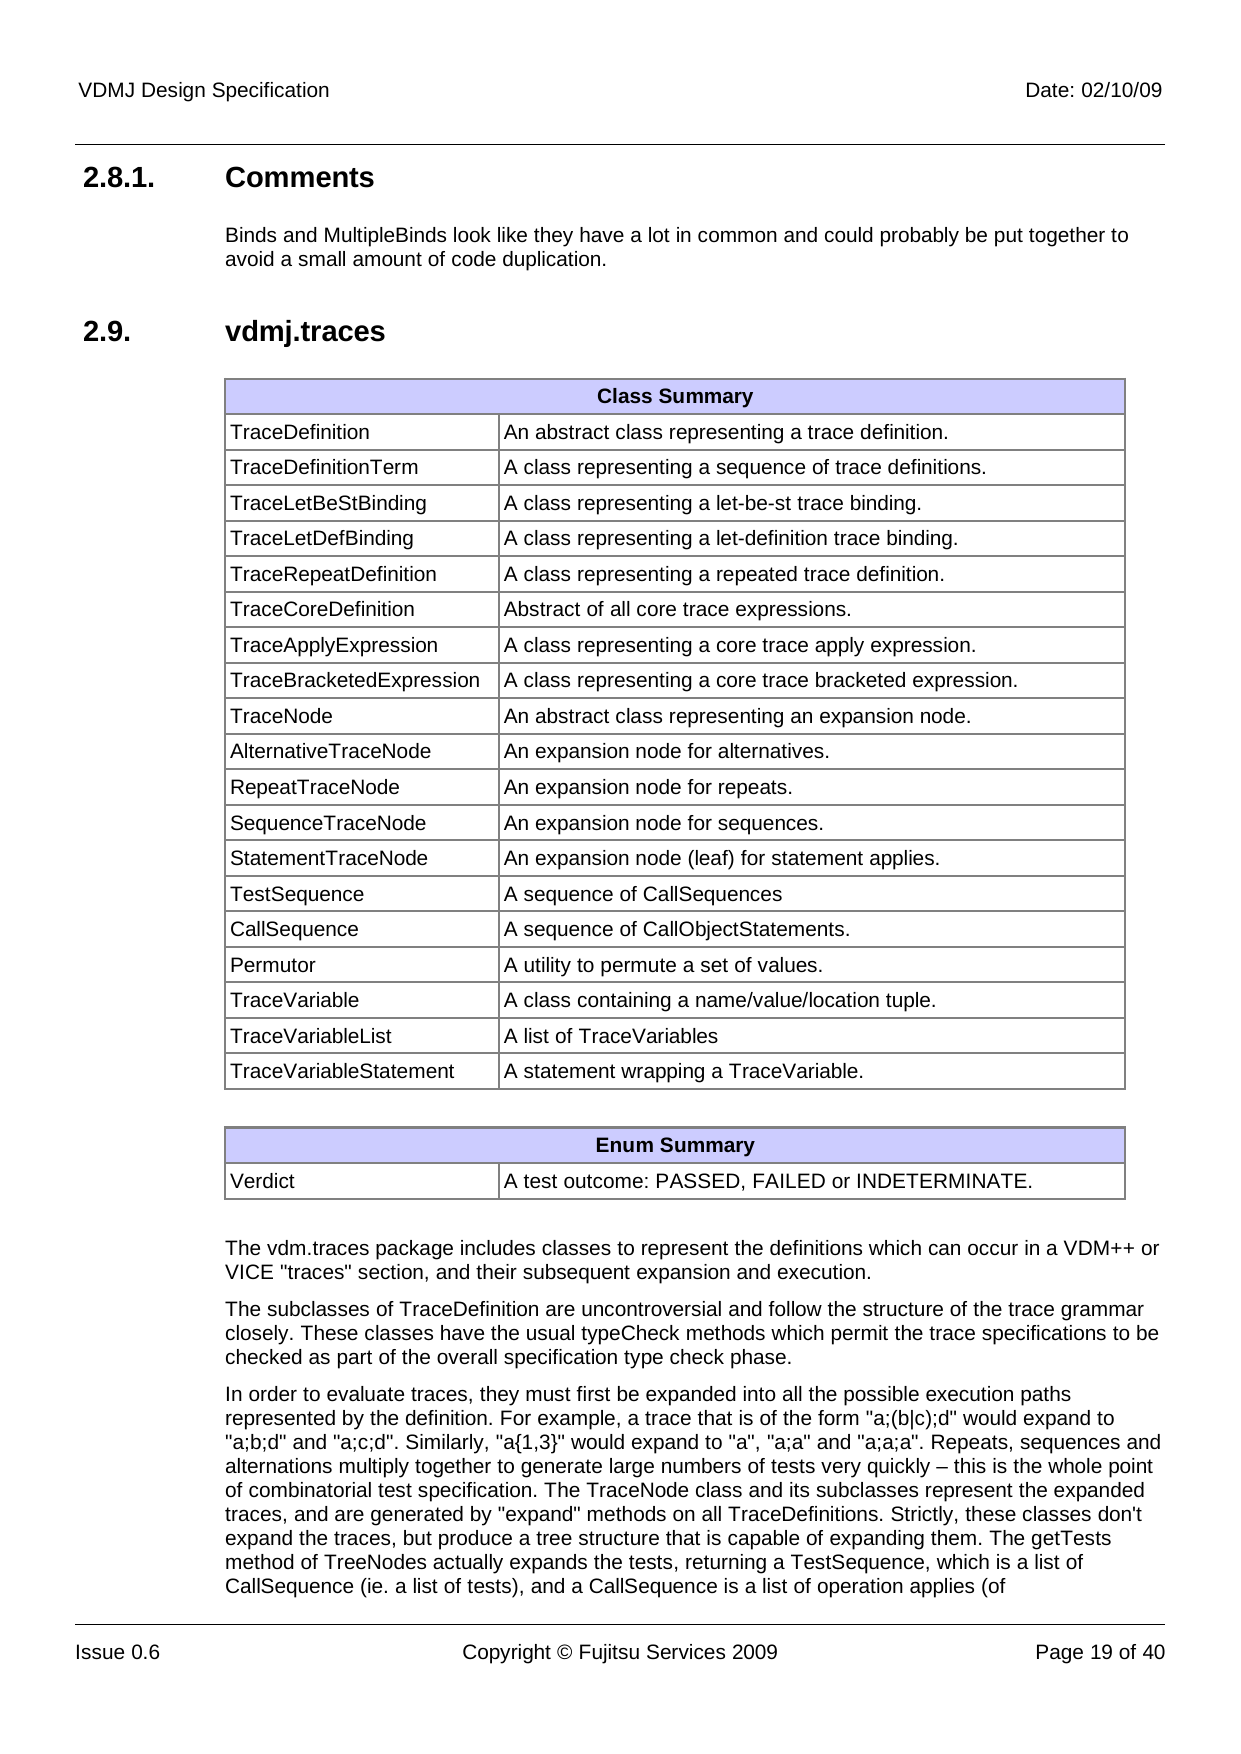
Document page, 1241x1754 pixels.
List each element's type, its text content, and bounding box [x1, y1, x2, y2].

table_cell TraceLetDefBinding [226, 522, 498, 555]
table_cell TraceVariableList [226, 1019, 498, 1052]
table_cell A sequence of CallObjectStatements. [500, 912, 1124, 946]
table_cell A utility to permute a set of values. [500, 948, 1124, 981]
table_cell SequenceTraceNode [226, 806, 498, 839]
table_cell TraceVariable [226, 983, 498, 1017]
table_cell TraceBracketedExpression [226, 664, 498, 697]
text The subclasses of TraceDefinition are uncontroversial and follow the structure of the trace grammar closely. These classes have the usual typeCheck methods which permit the trace specifications to be checked as part of the overall specification type check phase. [225, 1297, 1165, 1369]
table_cell A class representing a let-definition trace binding. [500, 522, 1124, 555]
table_cell TraceVariableStatement [226, 1054, 498, 1088]
table_cell TraceDefinitionTerm [226, 451, 498, 484]
table_cell An expansion node for alternatives. [500, 735, 1124, 768]
table_cell A sequence of CallSequences [500, 877, 1124, 910]
table_cell A class containing a name/value/location tuple. [500, 983, 1124, 1017]
table_cell RepeatTraceNode [226, 770, 498, 804]
table_cell AlternativeTraceNode [226, 735, 498, 768]
table_cell TraceRepeatDefinition [226, 557, 498, 591]
table_cell An expansion node (leaf) for statement applies. [500, 841, 1124, 875]
text In order to evaluate traces, they must first be expanded into all the possible execution paths represented by the definition. For example, a trace that is of the form "a;(b|c);d" would expand to "a;b;d" and "a;c;d". Similarly, "a{1,3}" would expand to "a", "a;a" and "a;a;a". Repeats, sequences and alternations multiply together to generate large numbers of tests very quickly – this is the whole point of combinatorial test specification. The TraceNode class and its subclasses represent the expanded traces, and are generated by "expand" methods on all TraceDefinitions. Strictly, these classes don't expand the traces, but produce a tree structure that is capable of expanding them. The getTests method of TreeNodes actually expands the tests, returning a TestSequence, which is a list of CallSequence (ie. a list of tests), and a CallSequence is a list of operation applies (of [225, 1381, 1165, 1598]
table_cell A test outcome: PASSED, FAILED or INDETERMINATE. [500, 1164, 1124, 1197]
subtitle vdmj.traces [75, 314, 1165, 347]
table_cell Abstract of all core trace expressions. [500, 593, 1124, 626]
table_cell An abstract class representing an expansion node. [500, 699, 1124, 733]
table_cell A class representing a core trace bracketed expression. [500, 664, 1124, 697]
table_header Class Summary [226, 380, 1124, 413]
table_cell A class representing a let-be-st trace binding. [500, 486, 1124, 519]
table_header Enum Summary [226, 1129, 1124, 1162]
table_cell Verdict [226, 1164, 498, 1197]
table_cell TraceDefinition [226, 415, 498, 448]
table_cell A class representing a sequence of trace definitions. [500, 451, 1124, 484]
table_cell StatementTraceNode [226, 841, 498, 875]
text The vdm.traces package includes classes to represent the definitions which can occur in a VDM++ or VICE "traces" section, and their subsequent expansion and execution. [225, 1236, 1165, 1284]
subtitle Comments [75, 160, 1165, 193]
table_cell CallSequence [226, 912, 498, 946]
table_cell TraceCoreDefinition [226, 593, 498, 626]
table_cell A class representing a repeated trace definition. [500, 557, 1124, 591]
table_cell TraceLetBeStBinding [226, 486, 498, 519]
table_cell TraceNode [226, 699, 498, 733]
table_cell An abstract class representing a trace definition. [500, 415, 1124, 448]
table_cell TraceApplyExpression [226, 628, 498, 662]
table_cell A class representing a core trace apply expression. [500, 628, 1124, 662]
table_cell An expansion node for repeats. [500, 770, 1124, 804]
table_cell Permutor [226, 948, 498, 981]
table_cell A statement wrapping a TraceVariable. [500, 1054, 1124, 1088]
table_cell TestSequence [226, 877, 498, 910]
text Binds and MultipleBinds look like they have a lot in common and could probably be put together to avoid a small amount of code duplication. [225, 223, 1165, 271]
table_cell An expansion node for sequences. [500, 806, 1124, 839]
table_cell A list of TraceVariables [500, 1019, 1124, 1052]
